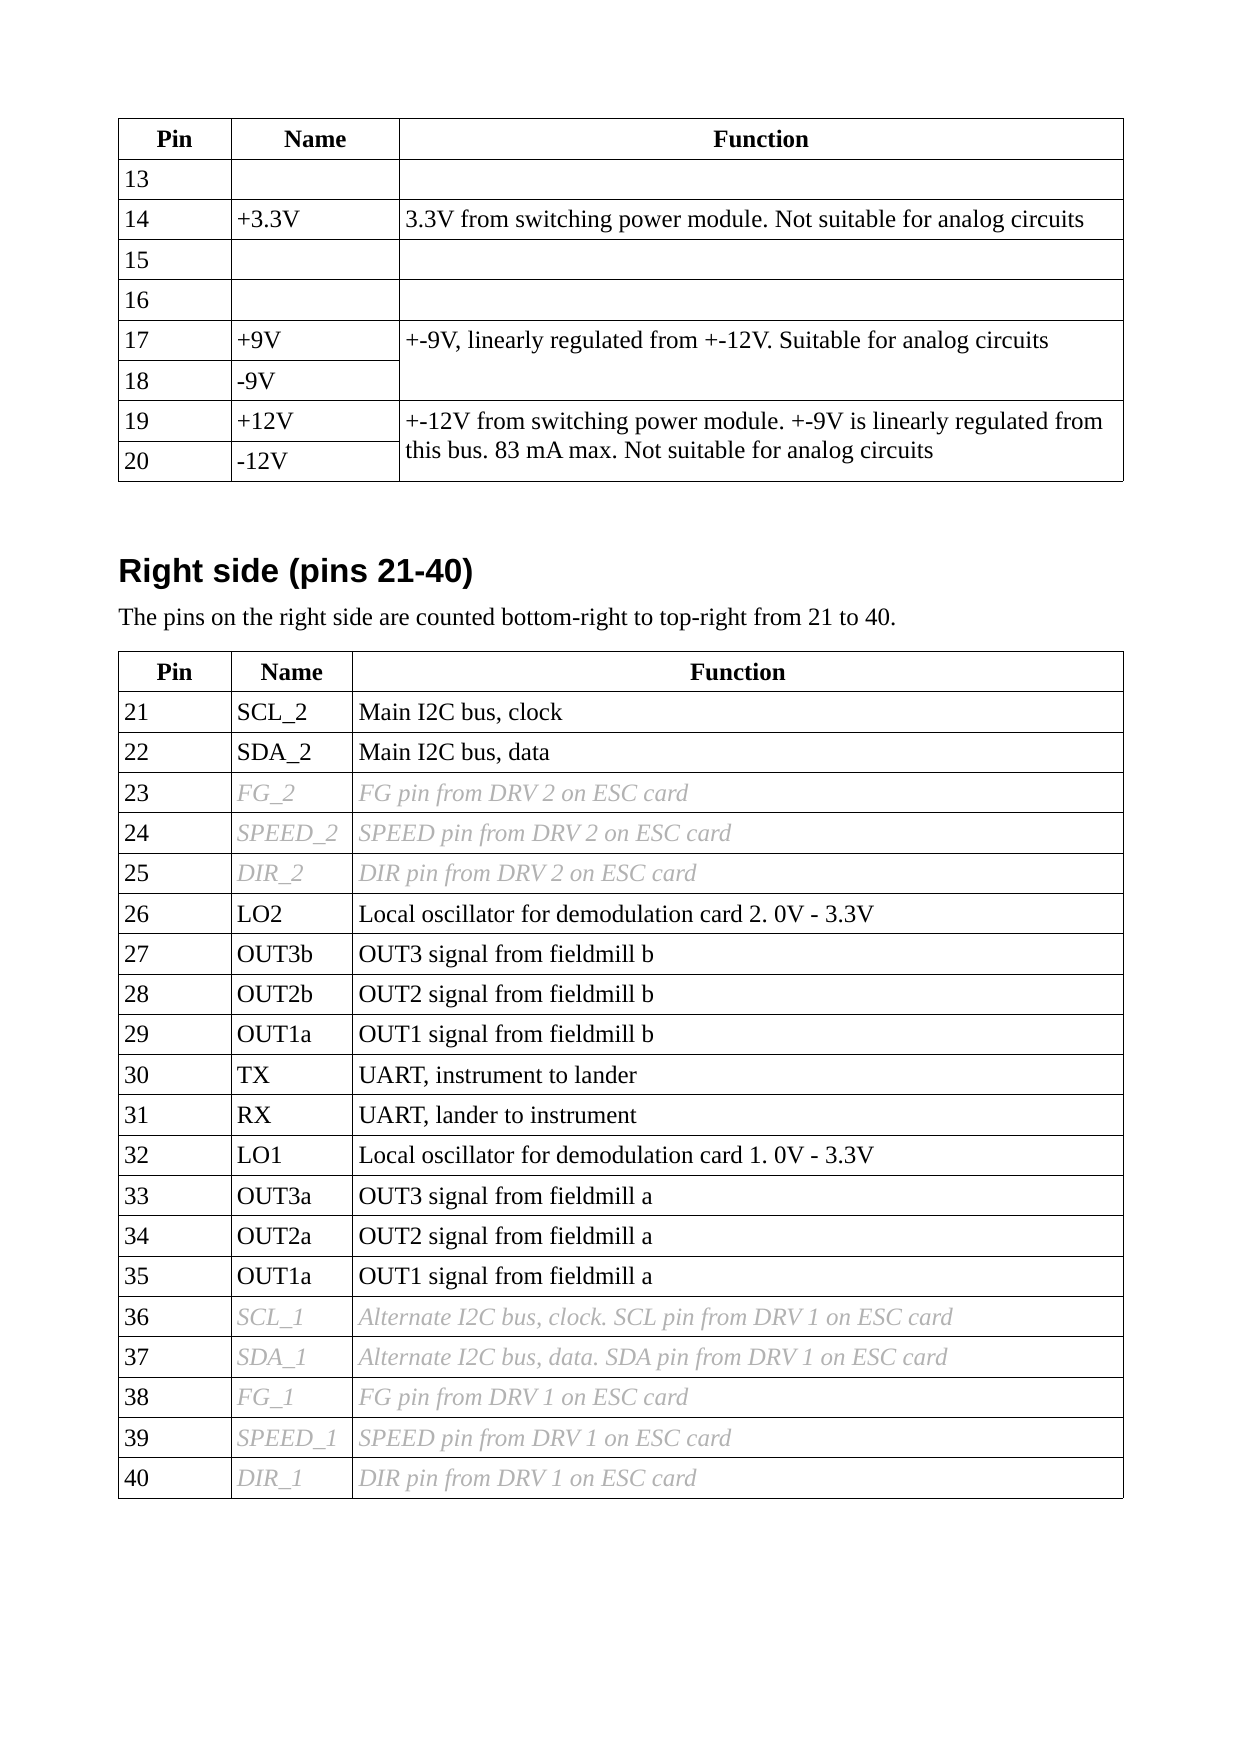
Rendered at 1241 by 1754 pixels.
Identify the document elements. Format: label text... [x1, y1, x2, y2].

table_cell 21 [119, 692, 231, 732]
table_cell SPEED_2 [232, 813, 352, 852]
table_cell +-12V from switching power module. +-9V is linearly regulated from this bus. 83 mA max. Not suitable for analog circuits [400, 401, 1123, 481]
table_cell SCL_1 [232, 1297, 352, 1336]
table_header Function [353, 652, 1123, 691]
table_cell 14 [119, 200, 231, 239]
table_cell OUT2 signal from fieldmill b [353, 975, 1123, 1014]
table_cell 35 [119, 1257, 231, 1296]
table_cell UART, instrument to lander [353, 1055, 1123, 1094]
table_cell OUT1a [232, 1015, 352, 1054]
table_cell DIR_2 [232, 854, 352, 893]
table_cell [400, 240, 1123, 279]
table_cell 33 [119, 1176, 231, 1215]
table_cell 38 [119, 1378, 231, 1417]
table_cell 22 [119, 733, 231, 772]
table_cell 26 [119, 894, 231, 933]
table_cell 32 [119, 1136, 231, 1175]
table_cell -9V [232, 361, 399, 400]
table_cell 24 [119, 813, 231, 852]
table_cell -12V [232, 442, 399, 481]
table_cell OUT3 signal from fieldmill b [353, 934, 1123, 973]
table_cell SPEED_1 [232, 1418, 352, 1457]
table_cell OUT3a [232, 1176, 352, 1215]
table_cell 17 [119, 321, 231, 360]
table_cell FG pin from DRV 2 on ESC card [353, 773, 1123, 812]
table_cell +3.3V [232, 200, 399, 239]
table_cell SDA_1 [232, 1337, 352, 1377]
table_cell OUT2 signal from fieldmill a [353, 1216, 1123, 1256]
table_header Pin [119, 652, 231, 691]
table_cell DIR_1 [232, 1458, 352, 1497]
table_cell +-9V, linearly regulated from +-12V. Suitable for analog circuits [400, 321, 1123, 400]
table_cell 16 [119, 280, 231, 320]
table_header Name [232, 119, 399, 158]
table_cell [400, 280, 1123, 320]
table_cell Main I2C bus, clock [353, 692, 1123, 732]
table_cell LO2 [232, 894, 352, 933]
table_cell 20 [119, 442, 231, 481]
table_cell 18 [119, 361, 231, 400]
table_cell +12V [232, 401, 399, 441]
table_cell FG_1 [232, 1378, 352, 1417]
table_cell +9V [232, 321, 399, 360]
table_cell OUT2a [232, 1216, 352, 1256]
subtitle Right side (pins 21-40) [118, 551, 1122, 589]
table_cell 23 [119, 773, 231, 812]
table_cell 3.3V from switching power module. Not suitable for analog circuits [400, 200, 1123, 239]
table_cell UART, lander to instrument [353, 1095, 1123, 1135]
table_cell 13 [119, 160, 231, 199]
table_header Name [232, 652, 352, 691]
table_cell 39 [119, 1418, 231, 1457]
table_cell 37 [119, 1337, 231, 1377]
table_cell 28 [119, 975, 231, 1014]
table_cell FG_2 [232, 773, 352, 812]
table_cell 15 [119, 240, 231, 279]
table_cell [400, 160, 1123, 199]
table_cell SPEED pin from DRV 2 on ESC card [353, 813, 1123, 852]
table_cell 36 [119, 1297, 231, 1336]
table_cell [232, 280, 399, 320]
table_cell FG pin from DRV 1 on ESC card [353, 1378, 1123, 1417]
table_cell Main I2C bus, data [353, 733, 1123, 772]
table_cell DIR pin from DRV 2 on ESC card [353, 854, 1123, 893]
table_cell OUT2b [232, 975, 352, 1014]
table_cell [232, 240, 399, 279]
table_cell 29 [119, 1015, 231, 1054]
table_cell 40 [119, 1458, 231, 1497]
table_cell [232, 160, 399, 199]
table_cell RX [232, 1095, 352, 1135]
table_cell DIR pin from DRV 1 on ESC card [353, 1458, 1123, 1497]
table_cell OUT1 signal from fieldmill a [353, 1257, 1123, 1296]
table_cell SPEED pin from DRV 1 on ESC card [353, 1418, 1123, 1457]
table_cell 25 [119, 854, 231, 893]
table_cell 34 [119, 1216, 231, 1256]
text The pins on the right side are counted bottom-right to top-right from 21 to 40. [118, 602, 1122, 631]
table_cell OUT1a [232, 1257, 352, 1296]
table_header Pin [119, 119, 231, 158]
table_cell LO1 [232, 1136, 352, 1175]
table_cell Local oscillator for demodulation card 1. 0V - 3.3V [353, 1136, 1123, 1175]
table_cell OUT3 signal from fieldmill a [353, 1176, 1123, 1215]
table_cell Alternate I2C bus, clock. SCL pin from DRV 1 on ESC card [353, 1297, 1123, 1336]
table_cell Alternate I2C bus, data. SDA pin from DRV 1 on ESC card [353, 1337, 1123, 1377]
table_cell 27 [119, 934, 231, 973]
table_cell SCL_2 [232, 692, 352, 732]
table_header Function [400, 119, 1123, 158]
table_cell SDA_2 [232, 733, 352, 772]
table_cell OUT3b [232, 934, 352, 973]
table_cell 30 [119, 1055, 231, 1094]
table_cell OUT1 signal from fieldmill b [353, 1015, 1123, 1054]
table_cell 31 [119, 1095, 231, 1135]
table_cell TX [232, 1055, 352, 1094]
table_cell 19 [119, 401, 231, 441]
table_cell Local oscillator for demodulation card 2. 0V - 3.3V [353, 894, 1123, 933]
